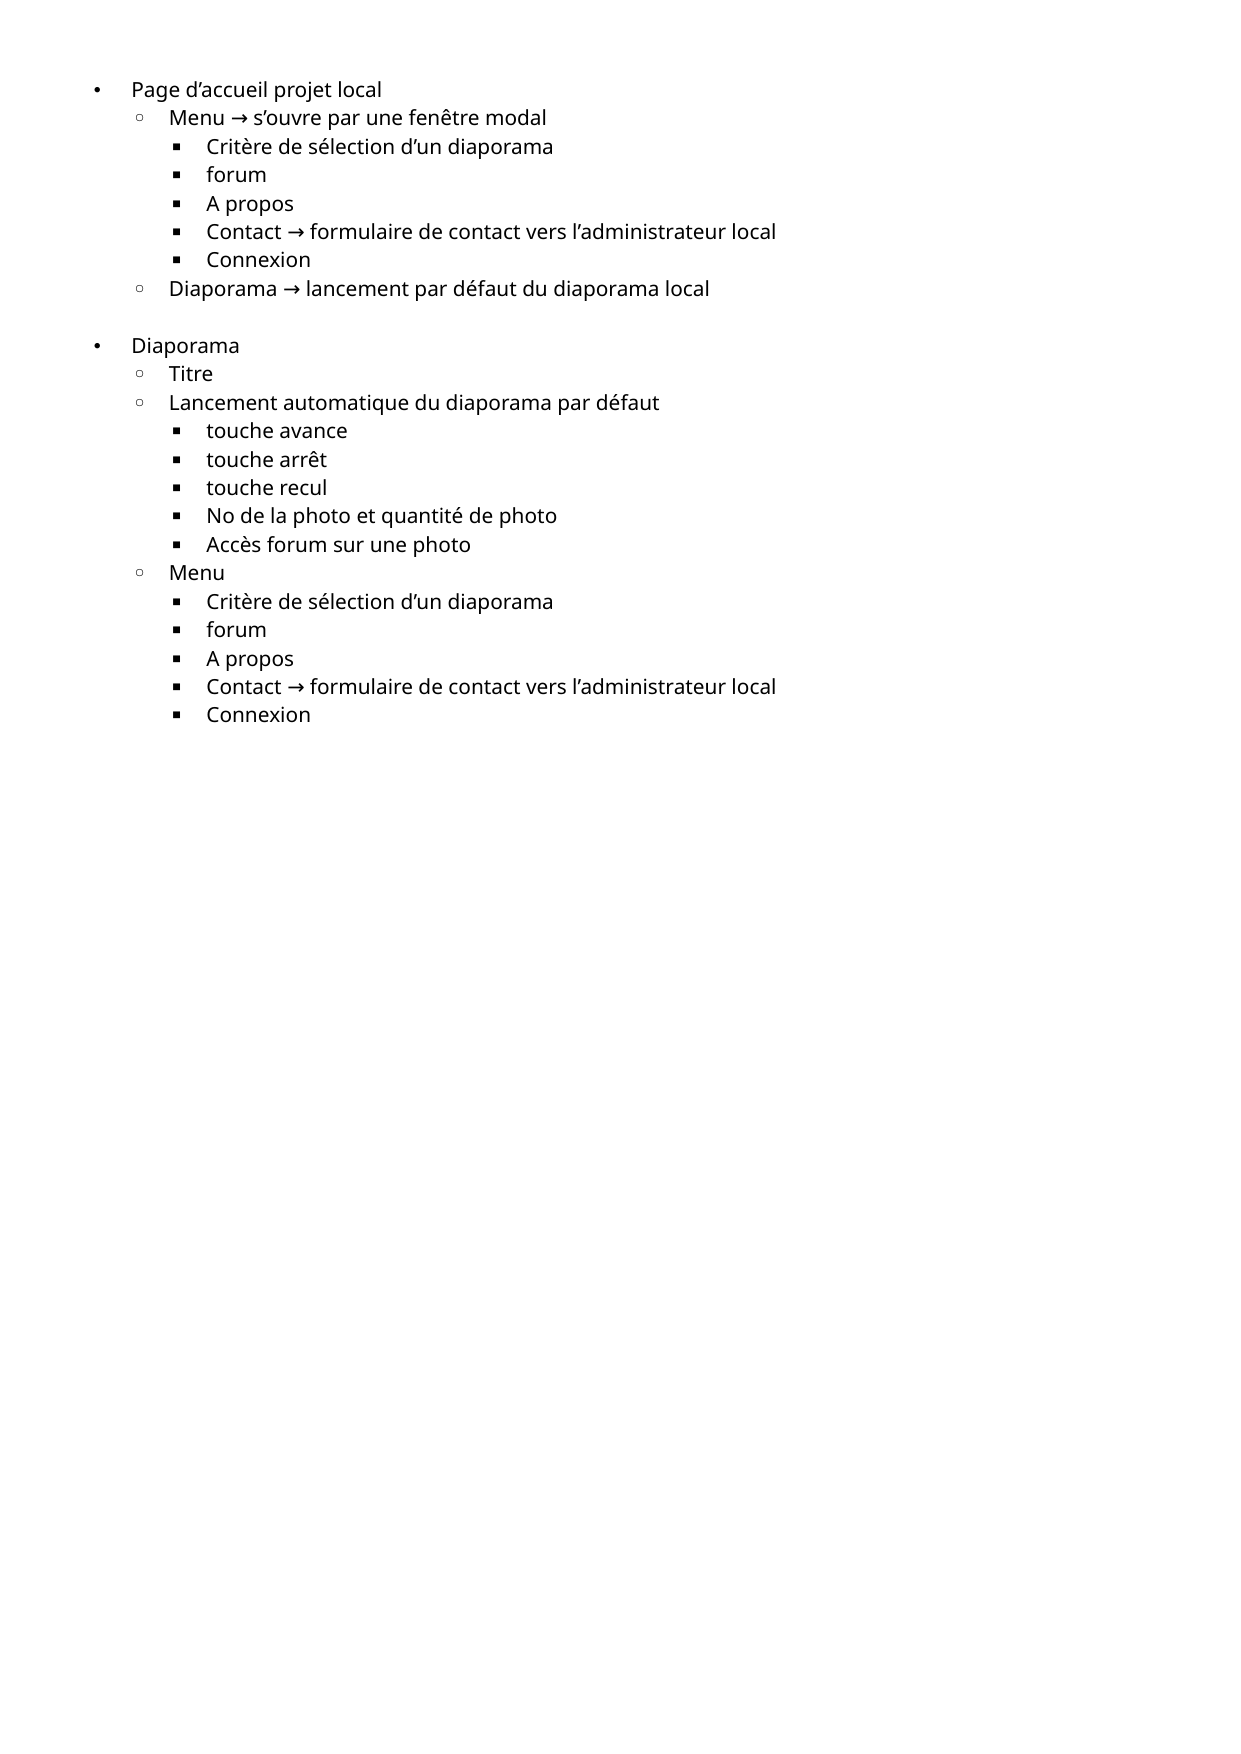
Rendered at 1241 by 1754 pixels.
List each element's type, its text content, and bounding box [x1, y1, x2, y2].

list Page d’accueil projet local [94, 75, 1161, 103]
list Menu → s’ouvre par une fenêtre modal [131, 103, 1161, 132]
list Contact → formulaire de contact vers l’administrateur local [169, 217, 1161, 246]
list Connexion [169, 246, 1161, 274]
list Titre [131, 359, 1161, 388]
list forum [169, 160, 1161, 189]
list A propos [169, 644, 1161, 672]
list forum [169, 615, 1161, 644]
list Contact → formulaire de contact vers l’administrateur local [169, 672, 1161, 701]
list Menu [131, 558, 1161, 587]
list Diaporama → lancement par défaut du diaporama local [131, 274, 1161, 302]
list touche arrêt [169, 445, 1161, 473]
list Accès forum sur une photo [169, 530, 1161, 558]
list touche recul [169, 473, 1161, 502]
list Diaporama [94, 331, 1161, 359]
list touche avance [169, 416, 1161, 445]
list Critère de sélection d’un diaporama [169, 587, 1161, 615]
list No de la photo et quantité de photo [169, 502, 1161, 530]
list Critère de sélection d’un diaporama [169, 132, 1161, 160]
list Connexion [169, 701, 1161, 729]
list Lancement automatique du diaporama par défaut [131, 388, 1161, 416]
list A propos [169, 189, 1161, 217]
